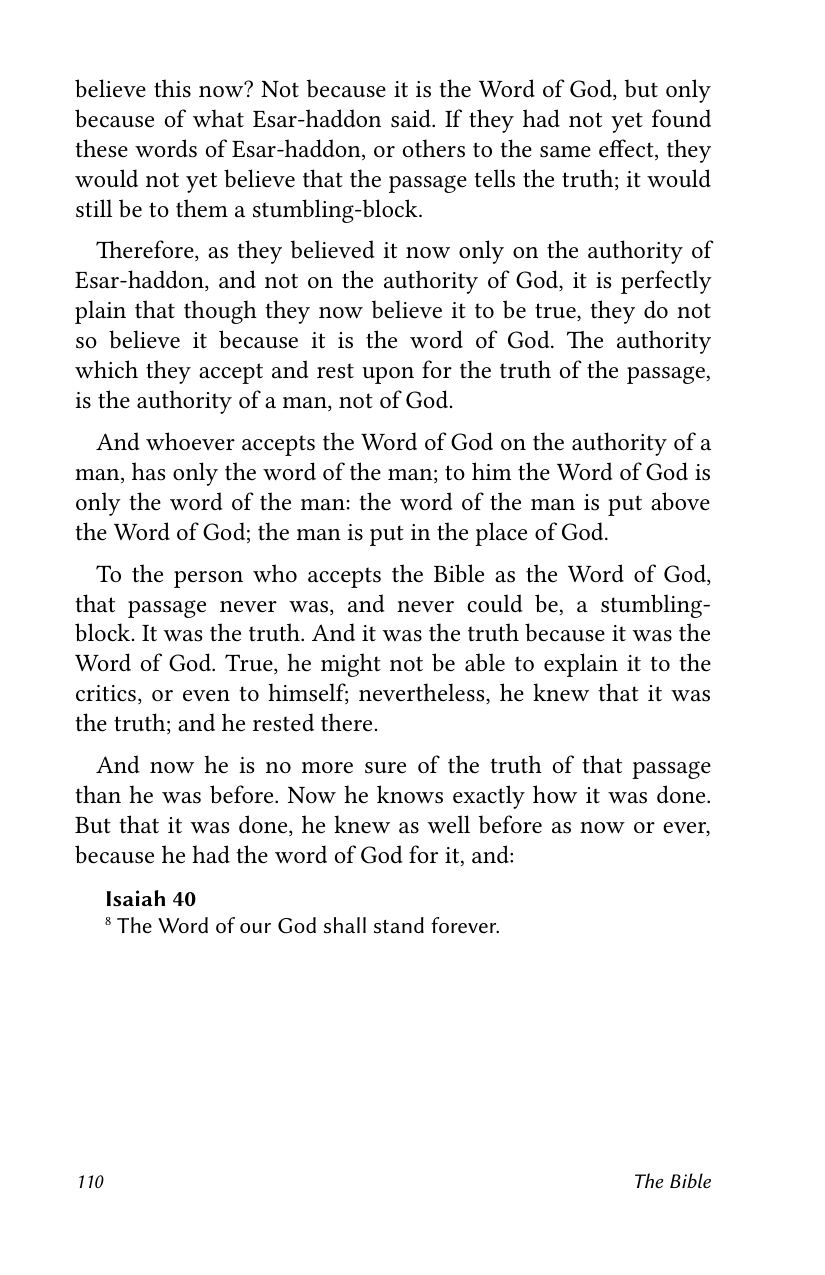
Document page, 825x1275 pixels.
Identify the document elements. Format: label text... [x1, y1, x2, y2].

text 8 The Word of our God shall stand forever. [105, 913, 682, 939]
text Isaiah 40 [105, 886, 712, 912]
text believe this now? Not because it is the Word of God, but only because of what Esar-haddon said. If they had not yet found these words of Esar-haddon, or others to the same effect, they would not yet believe that the passage tells the truth; it would still be to them a stumbling-block. [75, 75, 712, 223]
text And whoever accepts the Word of God on the authority of a man, has only the word of the man; to him the Word of God is only the word of the man: the word of the man is put above the Word of God; the man is put in the place of God. [75, 428, 712, 546]
text Therefore, as they believed it now only on the authority of Esar-haddon, and not on the authority of God, it is perfectly plain that though they now believe it to be true, they do not so believe it because it is the word of God. The authority which they accept and rest upon for the truth of the passage, is the authority of a man, not of God. [75, 237, 712, 414]
text And now he is no more sure of the truth of that passage than he was before. Now he knows exactly how it was done. But that it was done, he knew as well before as now or ever, because he had the word of God for it, and: [75, 751, 712, 869]
text To the person who accepts the Bible as the Word of God, that passage never was, and never could be, a stumbling-block. It was the truth. And it was the truth because it was the Word of God. True, he might not be able to explain it to the critics, or even to himself; nevertheless, he knew that it was the truth; and he rested there. [75, 560, 712, 738]
